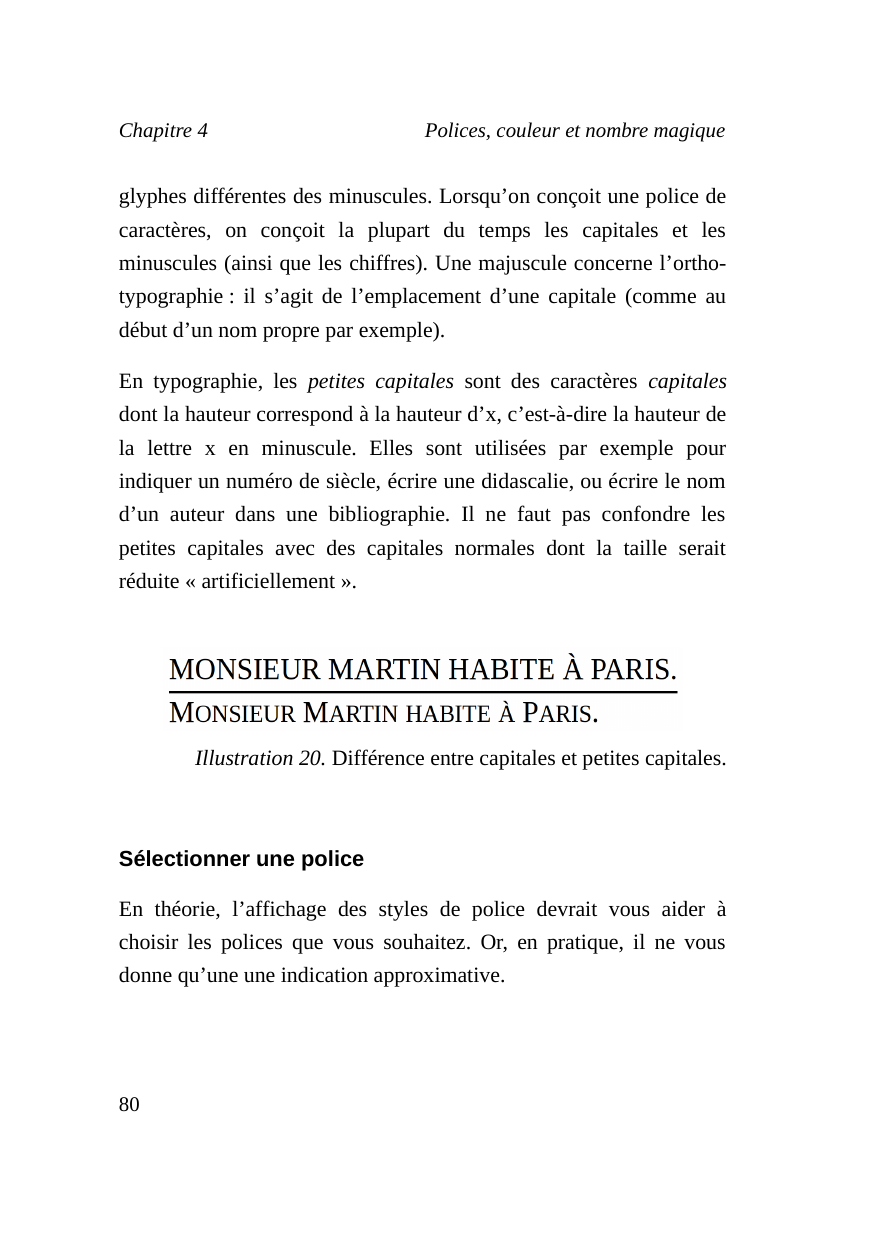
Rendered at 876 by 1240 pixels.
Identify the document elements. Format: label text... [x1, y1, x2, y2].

text En théorie, l’affichage des styles de police devrait vous aider à choisir les polices que vous souhaitez. Or, en pratique, il ne vous donne qu’une une indication approximative. [119, 889, 727, 989]
text En typographie, les petites capitales sont des caractères capitales dont la hauteur correspond à la hauteur d’x, c’est-à-dire la hauteur de la lettre x en minuscule. Elles sont utilisées par exemple pour indiquer un numéro de siècle, écrire une didascalie, ou écrire le nom d’un auteur dans une bibliographie. Il ne faut pas confondre les petites capitales avec des capitales normales dont la taille serait réduite « artificiellement ». [119, 362, 727, 595]
text glyphes différentes des minuscules. Lorsqu’on conçoit une police de caractères, on conçoit la plupart du temps les capitales et les minuscules (ainsi que les chiffres). Une majuscule concerne l’ortho-typographie : il s’agit de l’emplacement d’une capitale (comme au début d’un nom propre par exemple). [119, 177, 727, 344]
subtitle Différence entre capitales et petites capitales. [119, 745, 727, 771]
picture [162, 647, 684, 731]
subtitle Sélectionner une police [119, 843, 727, 873]
